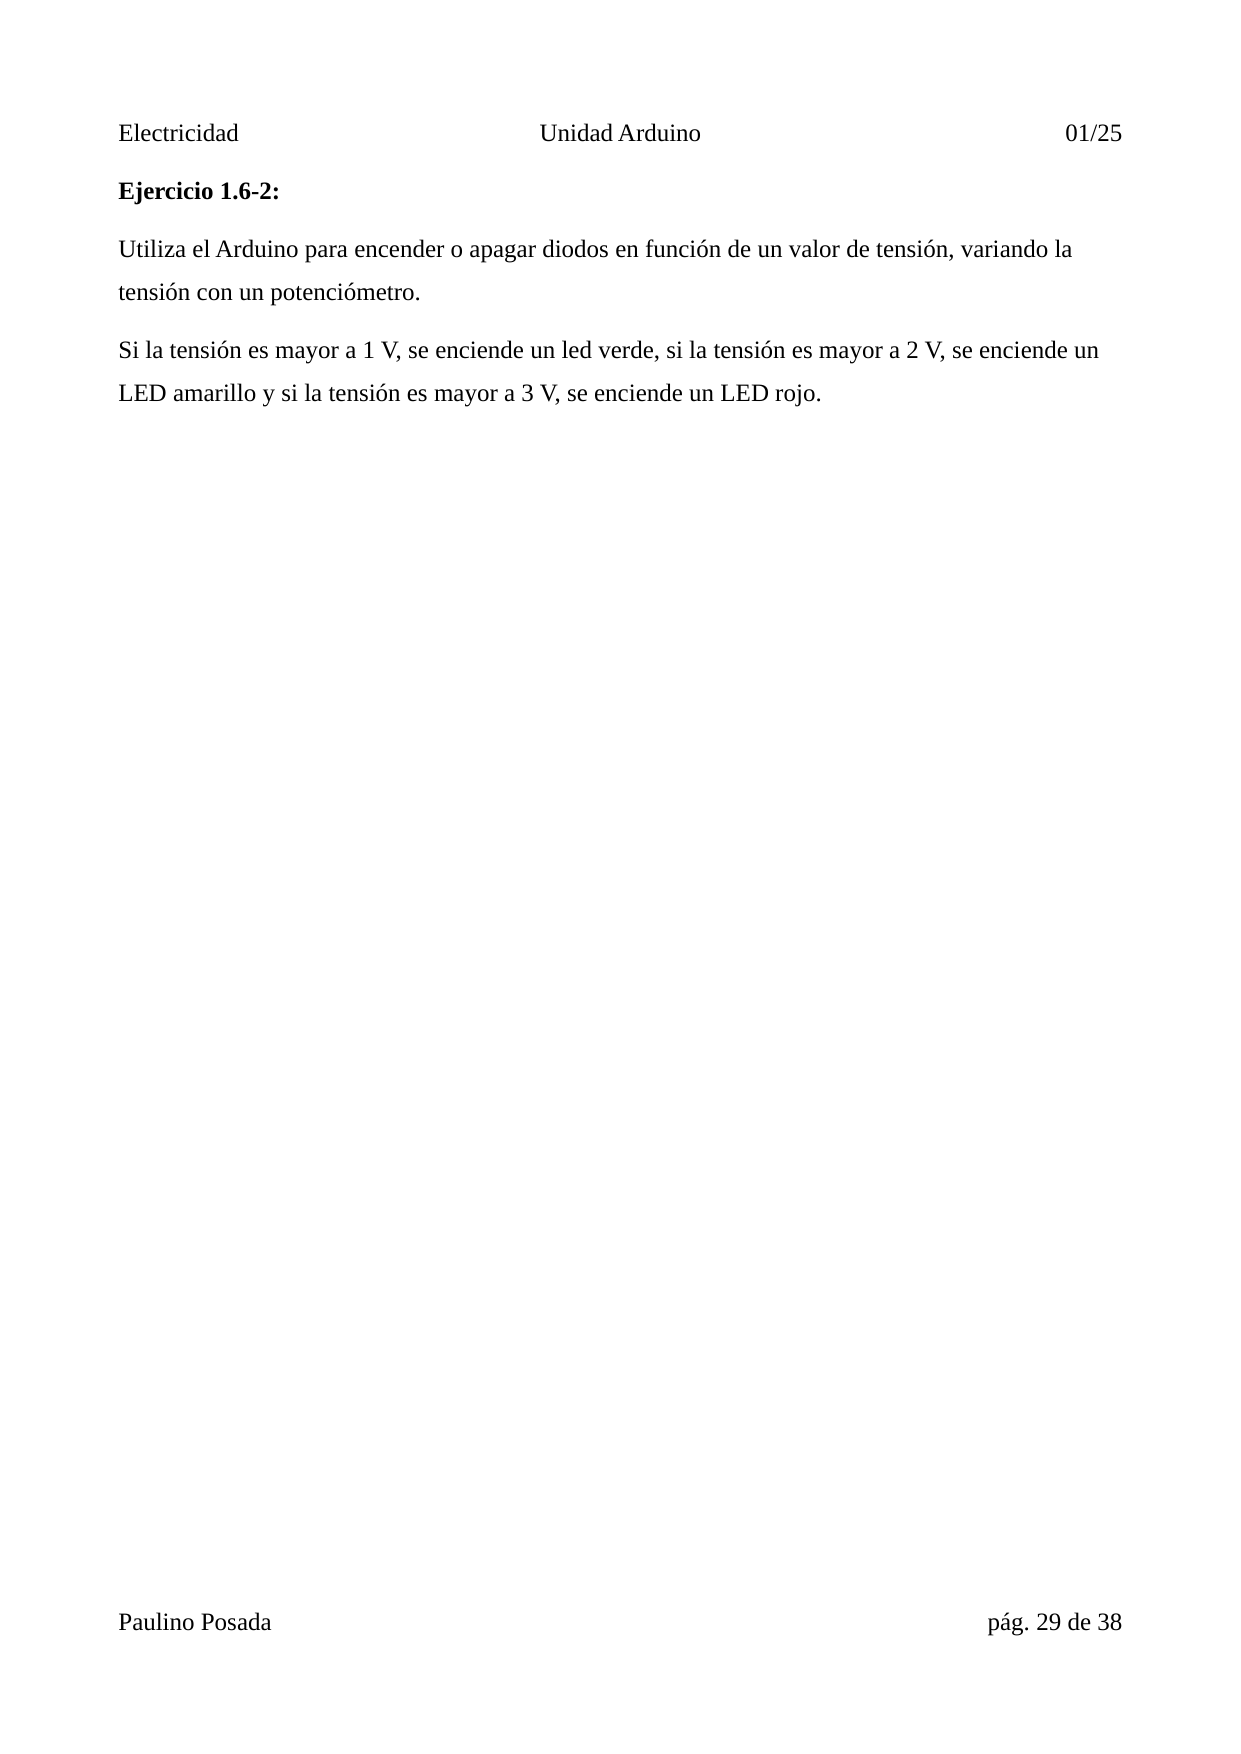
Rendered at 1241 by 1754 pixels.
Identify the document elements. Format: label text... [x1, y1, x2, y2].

text Utiliza el Arduino para encender o apagar diodos en función de un valor de tensión, variando la tensión con un potenciómetro. [118, 234, 1122, 306]
text Ejercicio 1.6-2: [118, 176, 1122, 205]
text Si la tensión es mayor a 1 V, se enciende un led verde, si la tensión es mayor a 2 V, se enciende un LED amarillo y si la tensión es mayor a 3 V, se enciende un LED rojo. [118, 335, 1122, 407]
